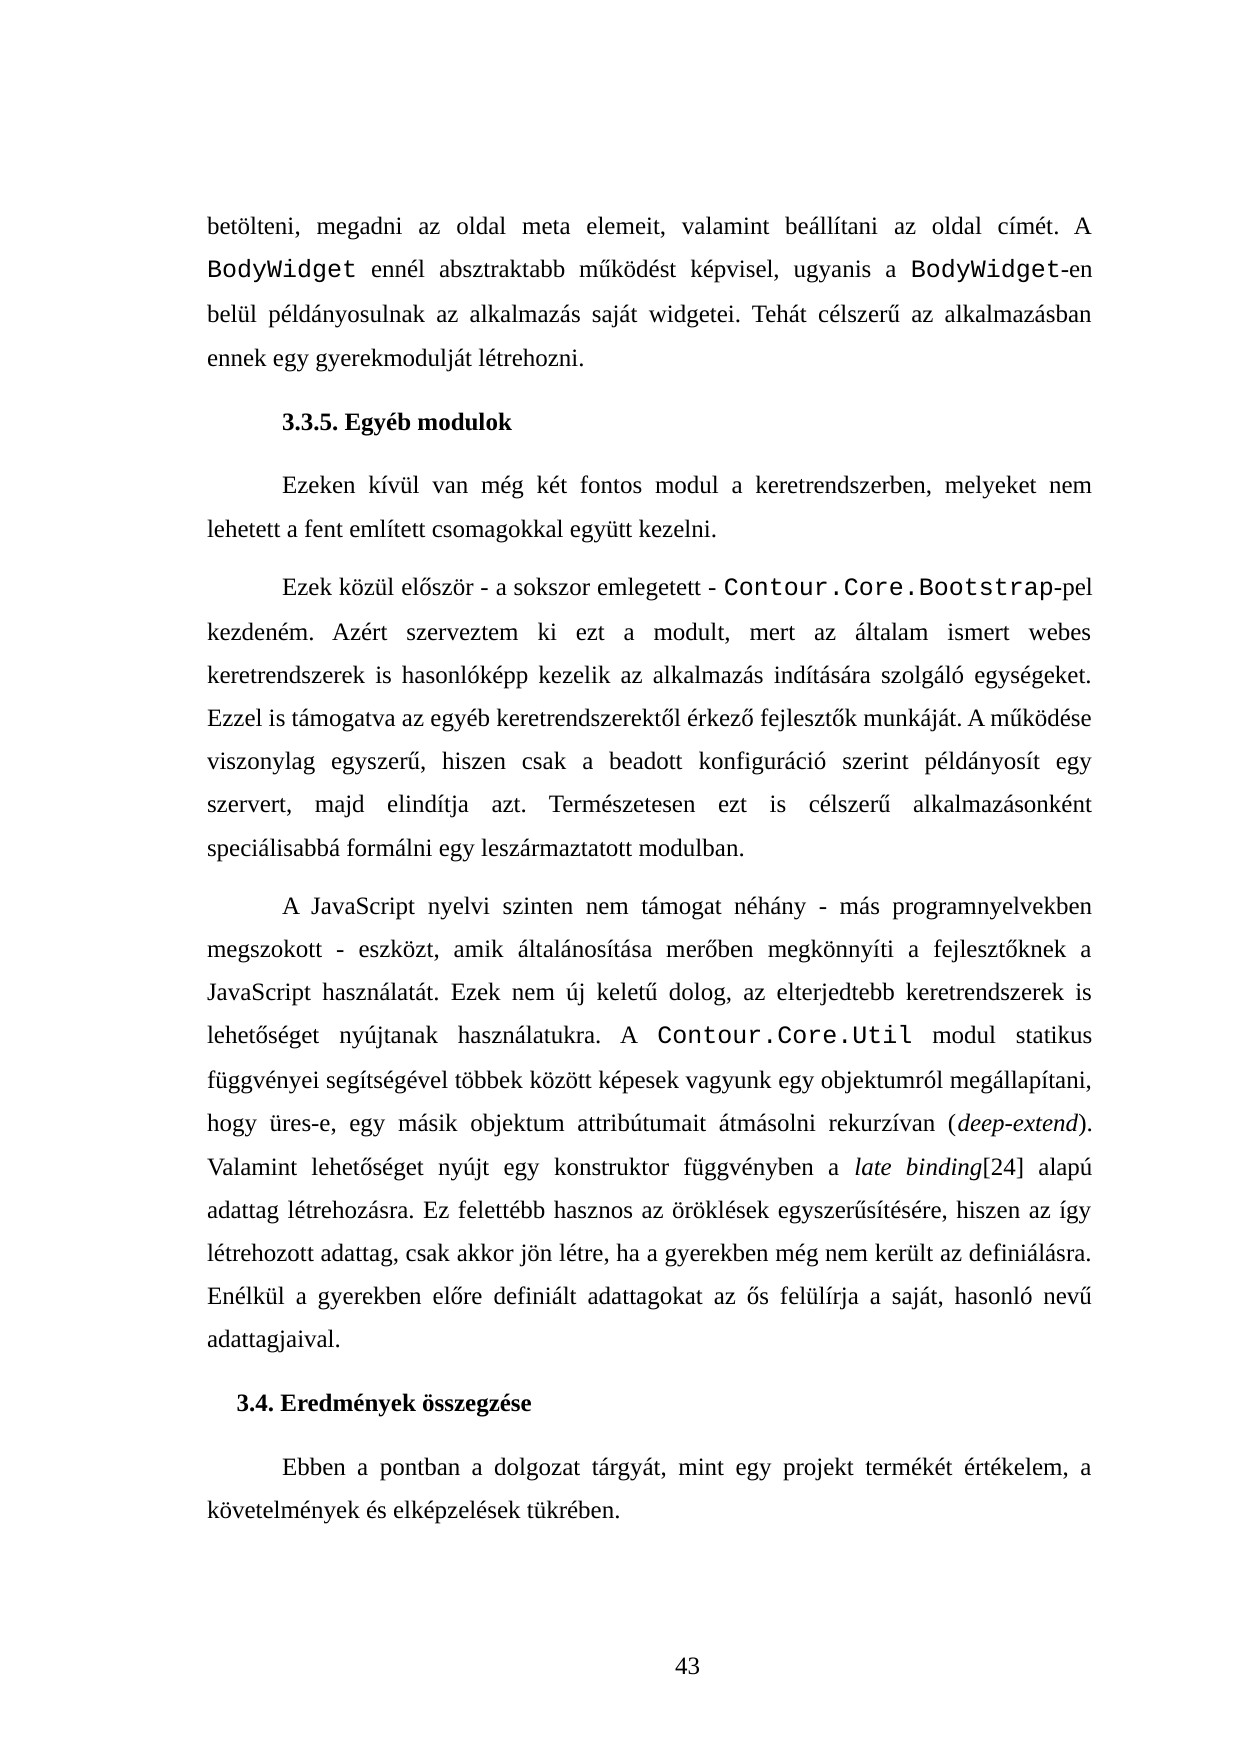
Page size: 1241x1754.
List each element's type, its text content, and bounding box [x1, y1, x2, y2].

text A JavaScript nyelvi szinten nem támogat néhány - más programnyelvekben megszokott - eszközt, amik általánosítása merőben megkönnyíti a fejlesztőknek a JavaScript használatát. Ezek nem új keletű dolog, az elterjedtebb keretrendszerek is lehetőséget nyújtanak használatukra. A Contour.Core.Util modul statikus függvényei segítségével többek között képesek vagyunk egy objektumról megállapítani, hogy üres-e, egy másik objektum attribútumait átmásolni rekurzívan (deep-extend). Valamint lehetőséget nyújt egy konstruktor függvényben a late binding[24] alapú adattag létrehozásra. Ez felettébb hasznos az öröklések egyszerűsítésére, hiszen az így létrehozott adattag, csak akkor jön létre, ha a gyerekben még nem került az definiálásra. Enélkül a gyerekben előre definiált adattagokat az ős felülírja a saját, hasonló nevű adattagjaival. [207, 891, 1092, 1353]
subtitle 3.4. Eredmények összegzése [207, 1388, 1092, 1417]
text Ezeken kívül van még két fontos modul a keretrendszerben, melyeket nem lehetett a fent említett csomagokkal együtt kezelni. [207, 471, 1092, 542]
subtitle 3.3.5. Egyéb modulok [244, 407, 1092, 435]
text Ezek közül először - a sokszor emlegetett - Contour.Core.Bootstrap-pel kezdeném. Azért szerveztem ki ezt a modult, mert az általam ismert webes keretrendszerek is hasonlóképp kezelik az alkalmazás indítására szolgáló egységeket. Ezzel is támogatva az egyéb keretrendszerektől érkező fejlesztők munkáját. A működése viszonylag egyszerű, hiszen csak a beadott konfiguráció szerint példányosít egy szervert, majd elindítja azt. Természetesen ezt is célszerű alkalmazásonként speciálisabbá formálni egy leszármaztatott modulban. [207, 572, 1092, 861]
text betölteni, megadni az oldal meta elemeit, valamint beállítani az oldal címét. A BodyWidget ennél absztraktabb működést képvisel, ugyanis a BodyWidget-en belül példányosulnak az alkalmazás saját widgetei. Tehát célszerű az alkalmazásban ennek egy gyerekmodulját létrehozni. [207, 211, 1092, 371]
text Ebben a pontban a dolgozat tárgyát, mint egy projekt termékét értékelem, a követelmények és elképzelések tükrében. [207, 1452, 1092, 1524]
